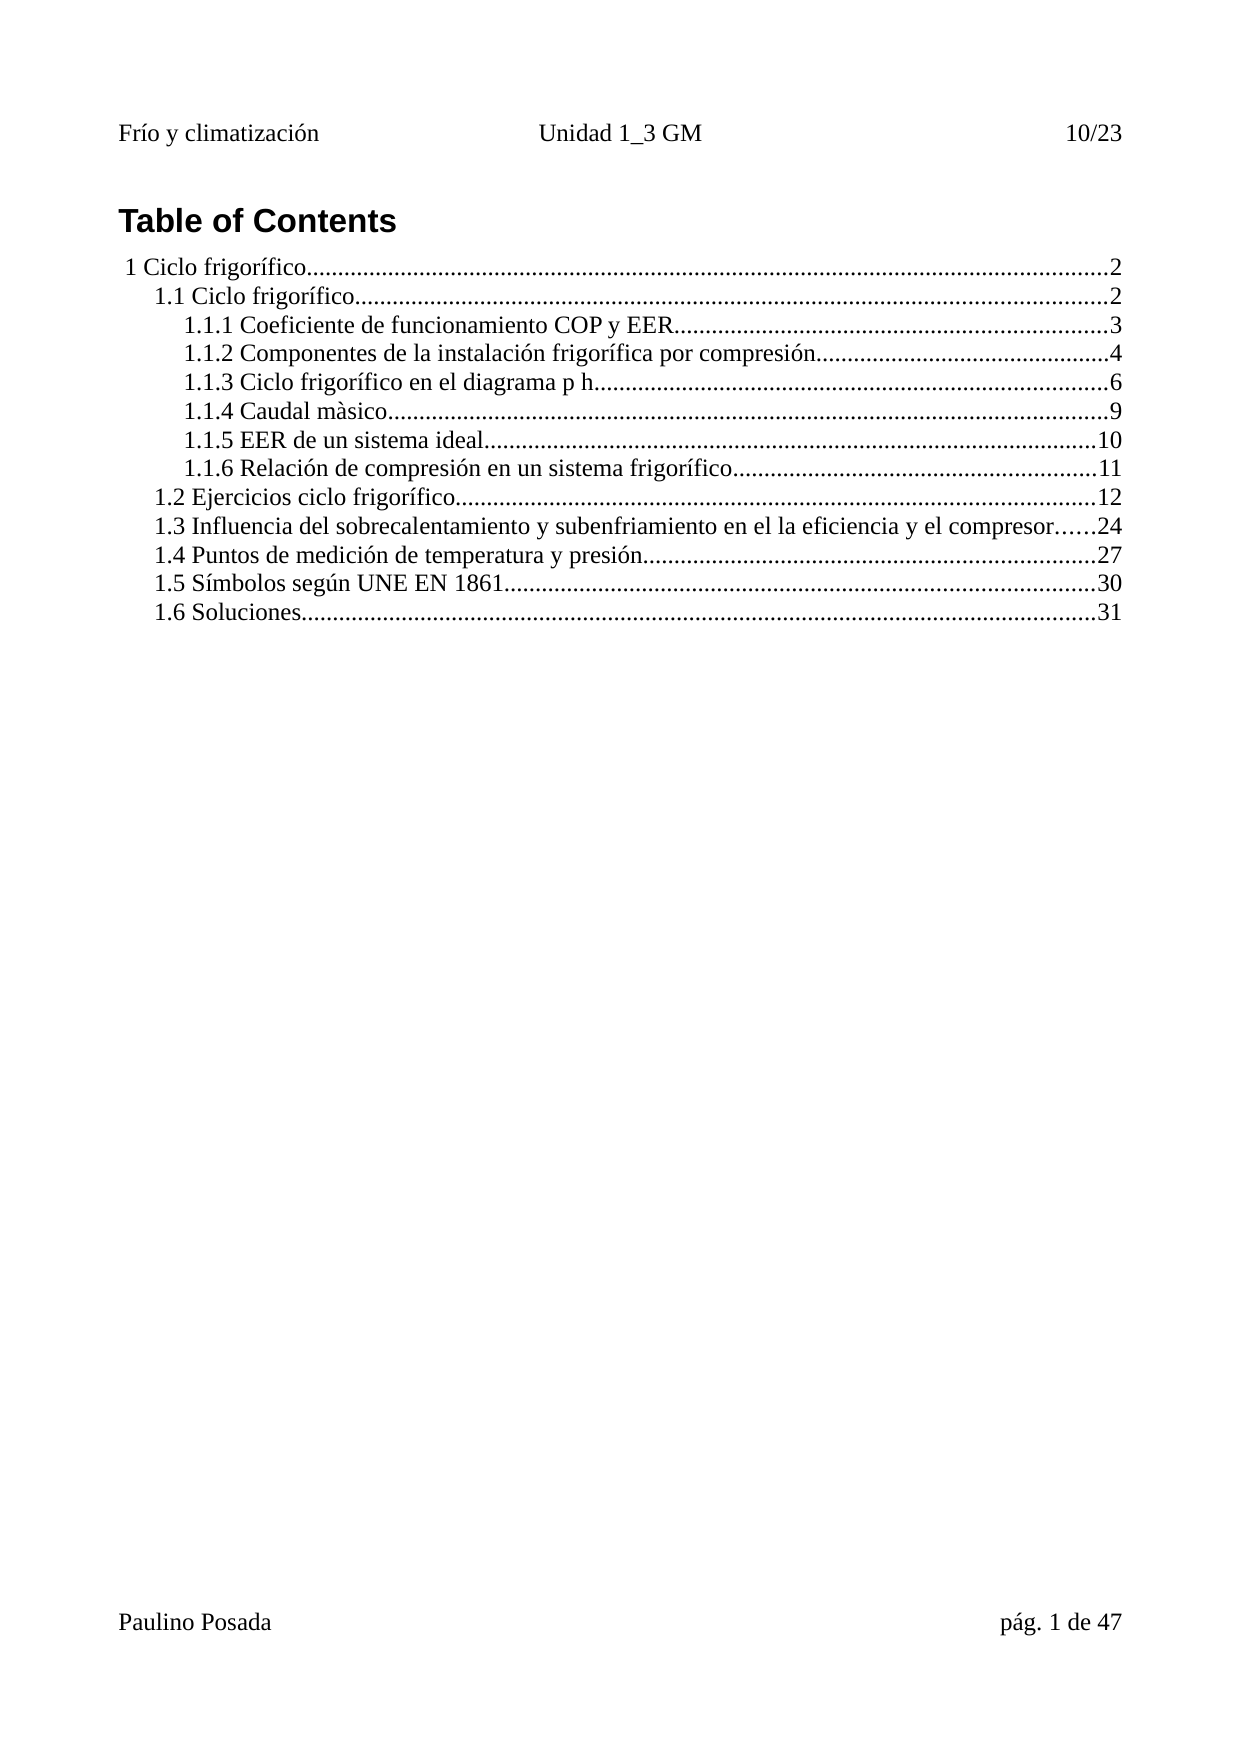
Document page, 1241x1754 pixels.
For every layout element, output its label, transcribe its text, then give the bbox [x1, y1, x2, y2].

text 1.5 Símbolos según UNE EN 1861 30 [148, 568, 1122, 597]
text 1.1.2 Componentes de la instalación frigorífica por compresión 4 [177, 338, 1122, 367]
text 1.1.6 Relación de compresión en un sistema frigorífico 11 [177, 453, 1122, 482]
subtitle Table of Contents [118, 201, 1122, 240]
text 1.1.1 Coeficiente de funcionamiento COP y EER 3 [177, 310, 1122, 338]
text 1.1.4 Caudal màsico 9 [177, 396, 1122, 425]
text 1.4 Puntos de medición de temperatura y presión 27 [148, 540, 1122, 568]
text 1.1.3 Ciclo frigorífico en el diagrama p h 6 [177, 367, 1122, 396]
text 1.1.5 EER de un sistema ideal 10 [177, 425, 1122, 453]
text 1.1 Ciclo frigorífico 2 [148, 281, 1122, 310]
text 1.3 Influencia del sobrecalentamiento y subenfriamiento en el la eficiencia y el compresor 24 [148, 511, 1122, 540]
text 1 Ciclo frigorífico 2 [118, 252, 1122, 281]
text 1.2 Ejercicios ciclo frigorífico 12 [148, 482, 1122, 511]
text 1.6 Soluciones 31 [148, 597, 1122, 626]
